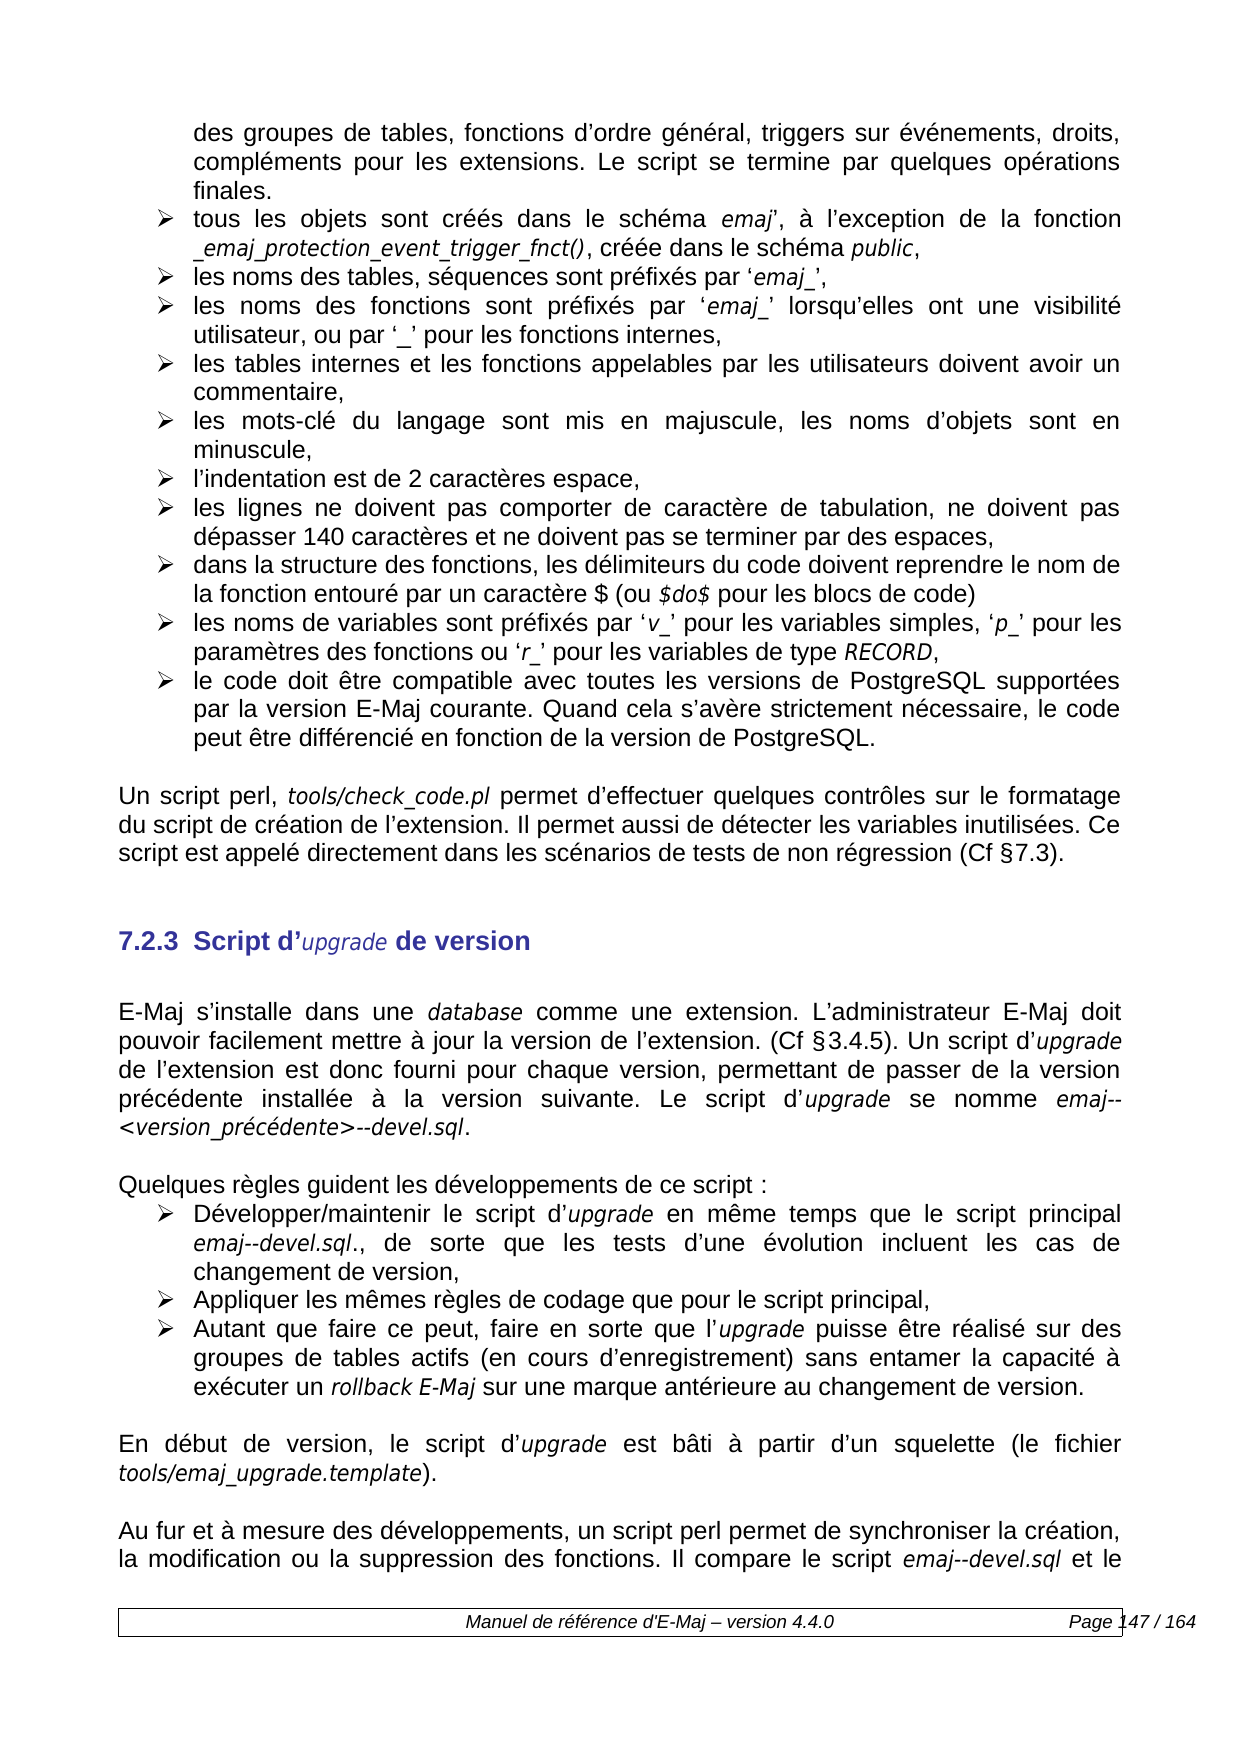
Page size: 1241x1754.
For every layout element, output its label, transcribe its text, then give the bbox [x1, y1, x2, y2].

list dans la structure des fonctions, les délimiteurs du code doivent reprendre le nom de la fonction entouré par un caractère $ (ou $do$ pour les blocs de code) [156, 550, 1122, 608]
list le code doit être compatible avec toutes les versions de PostgreSQL supportées par la version E-Maj courante. Quand cela s’avère strictement nécessaire, le code peut être différencié en fonction de la version de PostgreSQL. [156, 666, 1122, 752]
list l’indentation est de 2 caractères espace, [156, 464, 1122, 493]
list tous les objets sont créés dans le schéma emaj’, à l’exception de la fonction _emaj_protection_event_trigger_fnct(), créée dans le schéma public, [156, 204, 1122, 262]
text Un script perl, tools/check_code.pl permet d’effectuer quelques contrôles sur le formatage du script de création de l’extension. Il permet aussi de détecter les variables inutilisées. Ce script est appelé directement dans les scénarios de tests de non régression (Cf §7.3). [118, 781, 1122, 867]
list des groupes de tables, fonctions d’ordre général, triggers sur événements, droits, compléments pour les extensions. Le script se termine par quelques opérations finales. [156, 118, 1122, 204]
text E-Maj s’installe dans une database comme une extension. L’administrateur E-Maj doit pouvoir facilement mettre à jour la version de l’extension. (Cf §3.4.5). Un script d’upgrade de l’extension est donc fourni pour chaque version, permettant de passer de la version précédente installée à la version suivante. Le script d’upgrade se nomme emaj--<version_précédente>--devel.sql. [118, 997, 1122, 1141]
text En début de version, le script d’upgrade est bâti à partir d’un squelette (le fichier tools/emaj_upgrade.template). [118, 1429, 1122, 1487]
list Développer/maintenir le script d’upgrade en même temps que le script principal emaj--devel.sql., de sorte que les tests d’une évolution incluent les cas de changement de version, [156, 1199, 1122, 1285]
subtitle Script d’upgrade de version [118, 924, 1122, 956]
list les mots-clé du langage sont mis en majuscule, les noms d’objets sont en minuscule, [156, 406, 1122, 464]
text Au fur et à mesure des développements, un script perl permet de synchroniser la création, la modification ou la suppression des fonctions. Il compare le script emaj--devel.sql et le [118, 1516, 1122, 1573]
list les tables internes et les fonctions appelables par les utilisateurs doivent avoir un commentaire, [156, 348, 1122, 406]
list les noms des tables, séquences sont préfixés par ‘emaj_’, [156, 262, 1122, 291]
list les noms des fonctions sont préfixés par ‘emaj_’ lorsqu’elles ont une visibilité utilisateur, ou par ‘_’ pour les fonctions internes, [156, 291, 1122, 348]
list Autant que faire ce peut, faire en sorte que l’upgrade puisse être réalisé sur des groupes de tables actifs (en cours d’enregistrement) sans entamer la capacité à exécuter un rollback E-Maj sur une marque antérieure au changement de version. [156, 1314, 1122, 1401]
list les lignes ne doivent pas comporter de caractère de tabulation, ne doivent pas dépasser 140 caractères et ne doivent pas se terminer par des espaces, [156, 493, 1122, 550]
text Quelques règles guident les développements de ce script : [118, 1170, 1122, 1199]
list Appliquer les mêmes règles de codage que pour le script principal, [156, 1285, 1122, 1314]
list les noms de variables sont préfixés par ‘v_’ pour les variables simples, ‘p_’ pour les paramètres des fonctions ou ‘r_’ pour les variables de type RECORD, [156, 608, 1122, 666]
